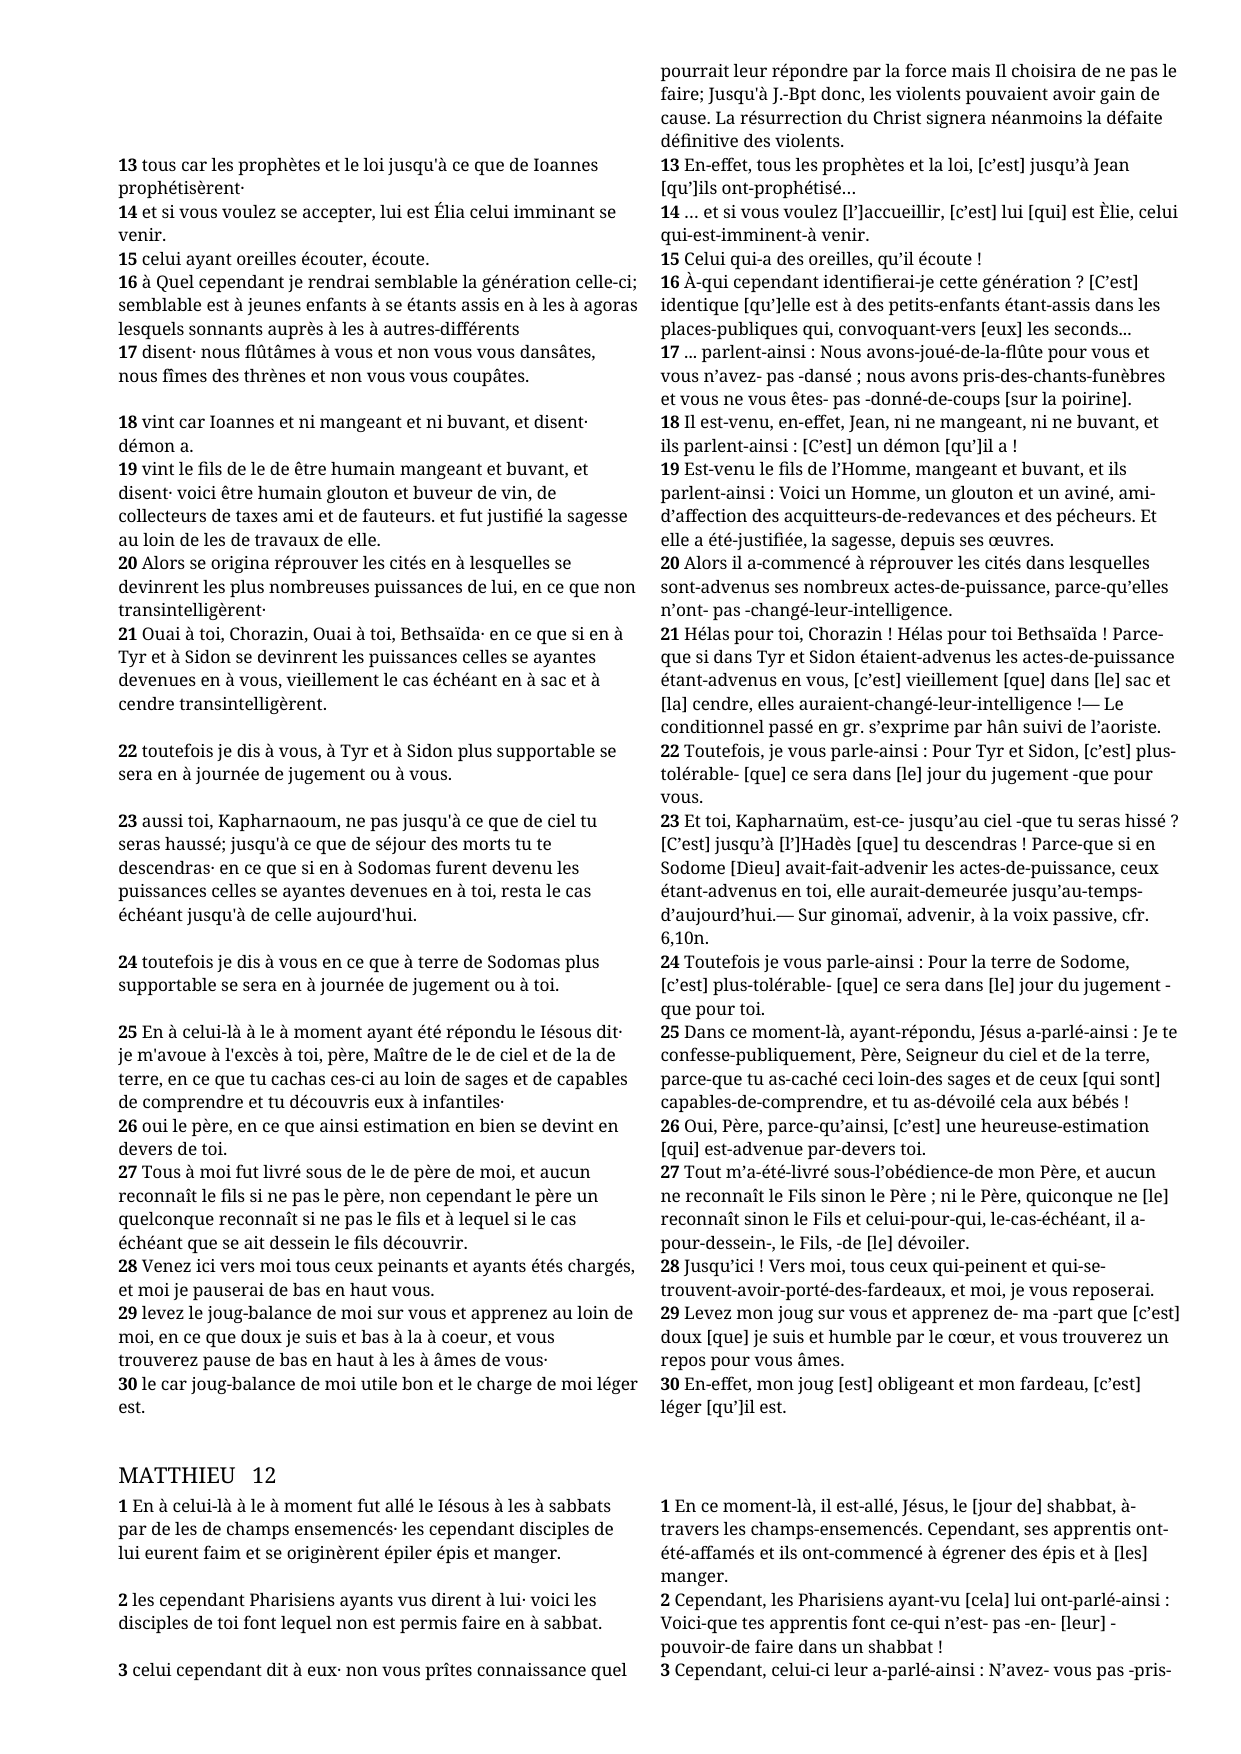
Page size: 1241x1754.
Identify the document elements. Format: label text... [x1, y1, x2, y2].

table_cell [639, 809, 660, 950]
table_cell 23 Et toi, Kapharnaüm, est-ce- jusqu’au ciel -que tu seras hissé ? [C’est] jusqu’à [l’]Hadès [que] tu descendras ! Parce-que si en Sodome [Dieu] avait-fait-advenir les actes-de-puissance, ceux étant-advenus en toi, elle aurait-demeurée jusqu’au-temps-d’aujourd’hui.— Sur ginomaï, advenir, à la voix passive, cfr. 6,10n. [660, 809, 1181, 950]
table_cell [639, 59, 660, 153]
table_header [639, 1494, 660, 1588]
table_cell 16 À-qui cependant identifierai-je cette génération ? [C’est] identique [qu’]elle est à des petits-enfants étant-assis dans les places-publiques qui, convoquant-vers [eux] les seconds... [660, 270, 1181, 340]
table_cell [639, 411, 660, 457]
table_cell [639, 1588, 660, 1658]
table_cell [639, 1301, 660, 1372]
table_cell 2 Cependant, les Pharisiens ayant-vu [cela] lui ont-parlé-ainsi : Voici-que tes apprentis font ce-qui n’est- pas -en- [leur] -pouvoir-de faire dans un shabbat ! [660, 1588, 1181, 1658]
table_cell [639, 551, 660, 622]
table_cell 15 Celui qui-a des oreilles, qu’il écoute ! [660, 247, 1181, 270]
table_cell 12 au loin cependant de les de journées de Ioannes de le de Baptiseur jusqu'à ce que à l'instant la royauté de les de cieux se met en violence et violents ravissent elle. [118, 59, 639, 153]
table_cell 13 tous car les prophètes et le loi jusqu'à ce que de Ioannes prophétisèrent· [118, 153, 639, 200]
table_cell 22 Toutefois, je vous parle-ainsi : Pour Tyr et Sidon, [c’est] plus-tolérable- [que] ce sera dans [le] jour du jugement -que pour vous. [660, 739, 1181, 809]
table_cell 28 Jusqu’ici ! Vers moi, tous ceux qui-peinent et qui-se-trouvent-avoir-porté-des-fardeaux, et moi, je vous reposerai. [660, 1254, 1181, 1301]
table_cell 27 Tous à moi fut livré sous de le de père de moi, et aucun reconnaît le fils si ne pas le père, non cependant le père un quelconque reconnaît si ne pas le fils et à lequel si le cas échéant que se ait dessein le fils découvrir. [118, 1161, 639, 1254]
table_cell [639, 340, 660, 411]
table_cell 19 vint le fils de le de être humain mangeant et buvant, et disent· voici être humain glouton et buveur de vin, de collecteurs de taxes ami et de fauteurs. et fut justifié la sagesse au loin de les de travaux de elle. [118, 458, 639, 551]
table_cell [639, 1254, 660, 1301]
table_cell 26 oui le père, en ce que ainsi estimation en bien se devint en devers de toi. [118, 1114, 639, 1161]
table_cell 12 Cependant, depuis les jours de Jean le Baptiseur jusqu’à-l’instant, le Règne des cieux est-violenté et [ce sont] des violents [qui] le ravissent.— C'est-à-dire : jusqu'à J.-Bpt, les violents s'opposent au Règne des cieux. La preuve : J.-Bpt est en prison, comme les prohpètes ont été mis en prison quand ils parlaient au nom de Dieu. Donc les violents tentent de le ravir. Mais avec le Messie, ce temps est révolu : les violents le raviront. Il pourrait leur répondre par la force mais Il choisira de ne pas le faire; Jusqu'à J.-Bpt donc, les violents pouvaient avoir gain de cause. La résurrection du Christ signera néanmoins la défaite définitive des violents. [660, 59, 1181, 153]
table_cell 3 celui cependant dit à eux· non vous prîtes connaissance quel fit Dauid lorsque eut faim et ceux avec de lui, [118, 1658, 639, 1682]
table_cell 20 Alors se origina réprouver les cités en à lesquelles se devinrent les plus nombreuses puissances de lui, en ce que non transintelligèrent· [118, 551, 639, 622]
table_cell 25 En à celui-là à le à moment ayant été répondu le Iésous dit· je m'avoue à l'excès à toi, père, Maître de le de ciel et de la de terre, en ce que tu cachas ces-ci au loin de sages et de capables de comprendre et tu découvris eux à infantiles· [118, 1020, 639, 1114]
table_cell 19 Est-venu le fils de l’Homme, mangeant et buvant, et ils parlent-ainsi : Voici un Homme, un glouton et un aviné, ami-d’affection des acquitteurs-de-redevances et des pécheurs. Et elle a été-justifiée, la sagesse, depuis ses œuvres. [660, 458, 1181, 551]
table_cell 18 Il est-venu, en-effet, Jean, ni ne mangeant, ni ne buvant, et ils parlent-ainsi : [C’est] un démon [qu’]il a ! [660, 411, 1181, 457]
table_cell 30 le car joug-balance de moi utile bon et le charge de moi léger est. [118, 1372, 639, 1418]
table_cell 15 celui ayant oreilles écouter, écoute. [118, 247, 639, 270]
table_cell 29 levez le joug-balance de moi sur vous et apprenez au loin de moi, en ce que doux je suis et bas à la à coeur, et vous trouverez pause de bas en haut à les à âmes de vous· [118, 1301, 639, 1372]
table_cell [639, 1658, 660, 1682]
table_cell [639, 622, 660, 739]
table_cell 14 et si vous voulez se accepter, lui est Élia celui imminant se venir. [118, 200, 639, 247]
table_cell 13 En-effet, tous les prophètes et la loi, [c’est] jusqu’à Jean [qu’]ils ont-prophétisé… [660, 153, 1181, 200]
table_cell [639, 247, 660, 270]
table_cell [639, 1372, 660, 1418]
table_cell 17 disent· nous flûtâmes à vous et non vous vous dansâtes, nous fîmes des thrènes et non vous vous coupâtes. [118, 340, 639, 411]
table_cell [639, 200, 660, 247]
table_cell 29 Levez mon joug sur vous et apprenez de- ma -part que [c’est] doux [que] je suis et humble par le cœur, et vous trouverez un repos pour vous âmes. [660, 1301, 1181, 1372]
table_cell 26 Oui, Père, parce-qu’ainsi, [c’est] une heureuse-estimation [qui] est-advenue par-devers toi. [660, 1114, 1181, 1161]
table_cell 3 Cependant, celui-ci leur a-parlé-ainsi : N’avez- vous pas -pris-connaissance-de ce-qu’a-fait David lorsqu’il a-été-affamé et ceux [qui étaient] conjointement-avec lui... [660, 1658, 1181, 1682]
table_cell [639, 1114, 660, 1161]
table_cell 24 Toutefois je vous parle-ainsi : Pour la terre de Sodome, [c’est] plus-tolérable- [que] ce sera dans [le] jour du jugement -que pour toi. [660, 950, 1181, 1020]
text MATTHIEU 12 [118, 1460, 1181, 1490]
table_cell 18 vint car Ioannes et ni mangeant et ni buvant, et disent· démon a. [118, 411, 639, 457]
table_cell [639, 1161, 660, 1254]
table_cell [639, 950, 660, 1020]
table_cell 2 les cependant Pharisiens ayants vus dirent à lui· voici les disciples de toi font lequel non est permis faire en à sabbat. [118, 1588, 639, 1658]
table_cell [639, 1020, 660, 1114]
table_cell 30 En-effet, mon joug [est] obligeant et mon fardeau, [c’est] léger [qu’]il est. [660, 1372, 1181, 1418]
table_cell [639, 458, 660, 551]
table_cell 24 toutefois je dis à vous en ce que à terre de Sodomas plus supportable se sera en à journée de jugement ou à toi. [118, 950, 639, 1020]
table_header 1 En ce moment-là, il est-allé, Jésus, le [jour de] shabbat, à-travers les champs-ensemencés. Cependant, ses apprentis ont-été-affamés et ils ont-commencé à égrener des épis et à [les] manger. [660, 1494, 1181, 1588]
table_cell 21 Ouai à toi, Chorazin, Ouai à toi, Bethsaïda· en ce que si en à Tyr et à Sidon se devinrent les puissances celles se ayantes devenues en à vous, vieillement le cas échéant en à sac et à cendre transintelligèrent. [118, 622, 639, 739]
table_cell [639, 153, 660, 200]
table_cell [639, 739, 660, 809]
table_cell 17 ... parlent-ainsi : Nous avons-joué-de-la-flûte pour vous et vous n’avez- pas -dansé ; nous avons pris-des-chants-funèbres et vous ne vous êtes- pas -donné-de-coups [sur la poirine]. [660, 340, 1181, 411]
table_cell 16 à Quel cependant je rendrai semblable la génération celle-ci; semblable est à jeunes enfants à se étants assis en à les à agoras lesquels sonnants auprès à les à autres-différents [118, 270, 639, 340]
table_cell 20 Alors il a-commencé à réprouver les cités dans lesquelles sont-advenus ses nombreux actes-de-puissance, parce-qu’elles n’ont- pas -changé-leur-intelligence. [660, 551, 1181, 622]
table_cell 22 toutefois je dis à vous, à Tyr et à Sidon plus supportable se sera en à journée de jugement ou à vous. [118, 739, 639, 809]
table_cell 28 Venez ici vers moi tous ceux peinants et ayants étés chargés, et moi je pauserai de bas en haut vous. [118, 1254, 639, 1301]
table_cell [639, 270, 660, 340]
table_cell 21 Hélas pour toi, Chorazin ! Hélas pour toi Bethsaïda ! Parce-que si dans Tyr et Sidon étaient-advenus les actes-de-puissance étant-advenus en vous, [c’est] vieillement [que] dans [le] sac et [la] cendre, elles auraient-changé-leur-intelligence !— Le conditionnel passé en gr. s’exprime par hân suivi de l’aoriste. [660, 622, 1181, 739]
table_cell 25 Dans ce moment-là, ayant-répondu, Jésus a-parlé-ainsi : Je te confesse-publiquement, Père, Seigneur du ciel et de la terre, parce-que tu as-caché ceci loin-des sages et de ceux [qui sont] capables-de-comprendre, et tu as-dévoilé cela aux bébés ! [660, 1020, 1181, 1114]
table_header 1 En à celui-là à le à moment fut allé le Iésous à les à sabbats par de les de champs ensemencés· les cependant disciples de lui eurent faim et se originèrent épiler épis et manger. [118, 1494, 639, 1588]
table_cell 23 aussi toi, Kapharnaoum, ne pas jusqu'à ce que de ciel tu seras haussé; jusqu'à ce que de séjour des morts tu te descendras· en ce que si en à Sodomas furent devenu les puissances celles se ayantes devenues en à toi, resta le cas échéant jusqu'à de celle aujourd'hui. [118, 809, 639, 950]
table_cell 14 … et si vous voulez [l’]accueillir, [c’est] lui [qui] est Èlie, celui qui-est-imminent-à venir. [660, 200, 1181, 247]
table_cell 27 Tout m’a-été-livré sous-l’obédience-de mon Père, et aucun ne reconnaît le Fils sinon le Père ; ni le Père, quiconque ne [le] reconnaît sinon le Fils et celui-pour-qui, le-cas-échéant, il a-pour-dessein-, le Fils, -de [le] dévoiler. [660, 1161, 1181, 1254]
